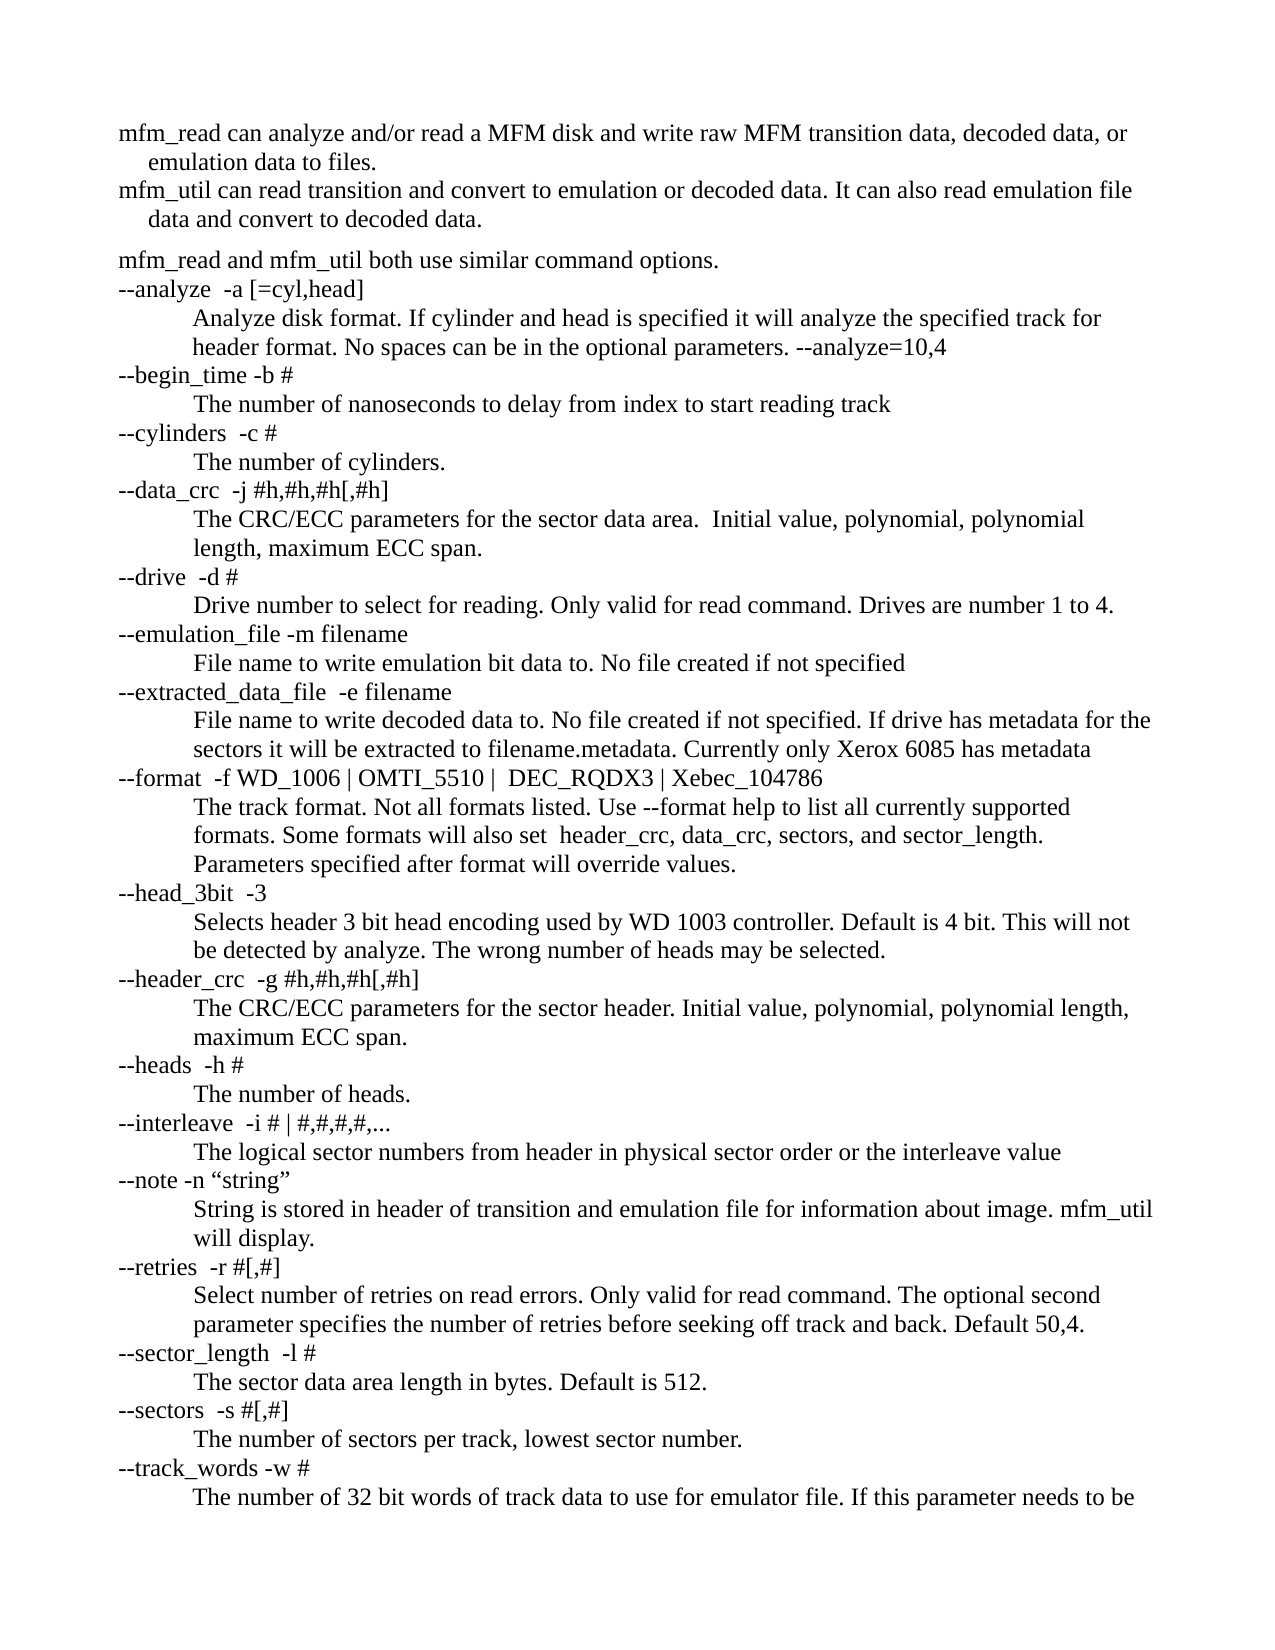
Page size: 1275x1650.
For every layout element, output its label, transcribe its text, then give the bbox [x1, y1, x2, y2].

text The number of nanoseconds to delay from index to start reading track [193, 389, 1157, 418]
text Drive number to select for reading. Only valid for read command. Drives are number 1 to 4. [193, 591, 1157, 619]
text The sector data area length in bytes. Default is 512. [193, 1367, 1157, 1396]
text The CRC/ECC parameters for the sector header. Initial value, polynomial, polynomial length, maximum ECC span. [193, 993, 1157, 1051]
text --begin_time -b # [118, 361, 1157, 389]
text The number of 32 bit words of track data to use for emulator file. If this parameter needs to be [192, 1482, 1157, 1511]
text --sectors -s #[,#] [118, 1396, 1157, 1424]
text The CRC/ECC parameters for the sector data area. Initial value, polynomial, polynomial length, maximum ECC span. [193, 504, 1157, 562]
text --extracted_data_file -e filename [118, 677, 1157, 706]
text --drive -d # [118, 562, 1157, 591]
text mfm_util can read transition and convert to emulation or decoded data. It can also read emulation file data and convert to decoded data. [118, 176, 1157, 233]
text --emulation_file -m filename [118, 619, 1157, 648]
text --analyze -a [=cyl,head] [118, 274, 1157, 303]
text --head_3bit -3 [118, 878, 1157, 907]
text mfm_read can analyze and/or read a MFM disk and write raw MFM transition data, decoded data, or emulation data to files. [118, 118, 1157, 176]
text Select number of retries on read errors. Only valid for read command. The optional second parameter specifies the number of retries before seeking off track and back. Default 50,4. [193, 1281, 1157, 1338]
text The logical sector numbers from header in physical sector order or the interleave value [193, 1137, 1157, 1166]
text The track format. Not all formats listed. Use --format help to list all currently supported formats. Some formats will also set header_crc, data_crc, sectors, and sector_length. Parameters specified after format will override values. [193, 792, 1157, 878]
text The number of cylinders. [193, 447, 1157, 476]
text --header_crc -g #h,#h,#h[,#h] [118, 964, 1157, 993]
text Selects header 3 bit head encoding used by WD 1003 controller. Default is 4 bit. This will not be detected by analyze. The wrong number of heads may be selected. [193, 907, 1157, 964]
text File name to write emulation bit data to. No file created if not specified [193, 648, 1157, 677]
text The number of sectors per track, lowest sector number. [193, 1424, 1157, 1453]
text --heads -h # [118, 1051, 1157, 1079]
text --track_words -w # [118, 1453, 1157, 1482]
text --sector_length -l # [118, 1338, 1157, 1367]
text --note -n “string” [118, 1166, 1157, 1194]
text The number of heads. [193, 1079, 1157, 1108]
text String is stored in header of transition and emulation file for information about image. mfm_util will display. [193, 1194, 1157, 1252]
text --format -f WD_1006 | OMTI_5510 | DEC_RQDX3 | Xebec_104786 [118, 763, 1157, 792]
text mfm_read and mfm_util both use similar command options. [118, 246, 1157, 274]
text --retries -r #[,#] [118, 1252, 1157, 1281]
text Analyze disk format. If cylinder and head is specified it will analyze the specified track for header format. No spaces can be in the optional parameters. --analyze=10,4 [192, 303, 1157, 361]
text --cylinders -c # [118, 418, 1157, 447]
text File name to write decoded data to. No file created if not specified. If drive has metadata for the sectors it will be extracted to filename.metadata. Currently only Xerox 6085 has metadata [193, 706, 1157, 763]
text --data_crc -j #h,#h,#h[,#h] [118, 476, 1157, 504]
text --interleave -i # | #,#,#,#,... [118, 1108, 1157, 1137]
